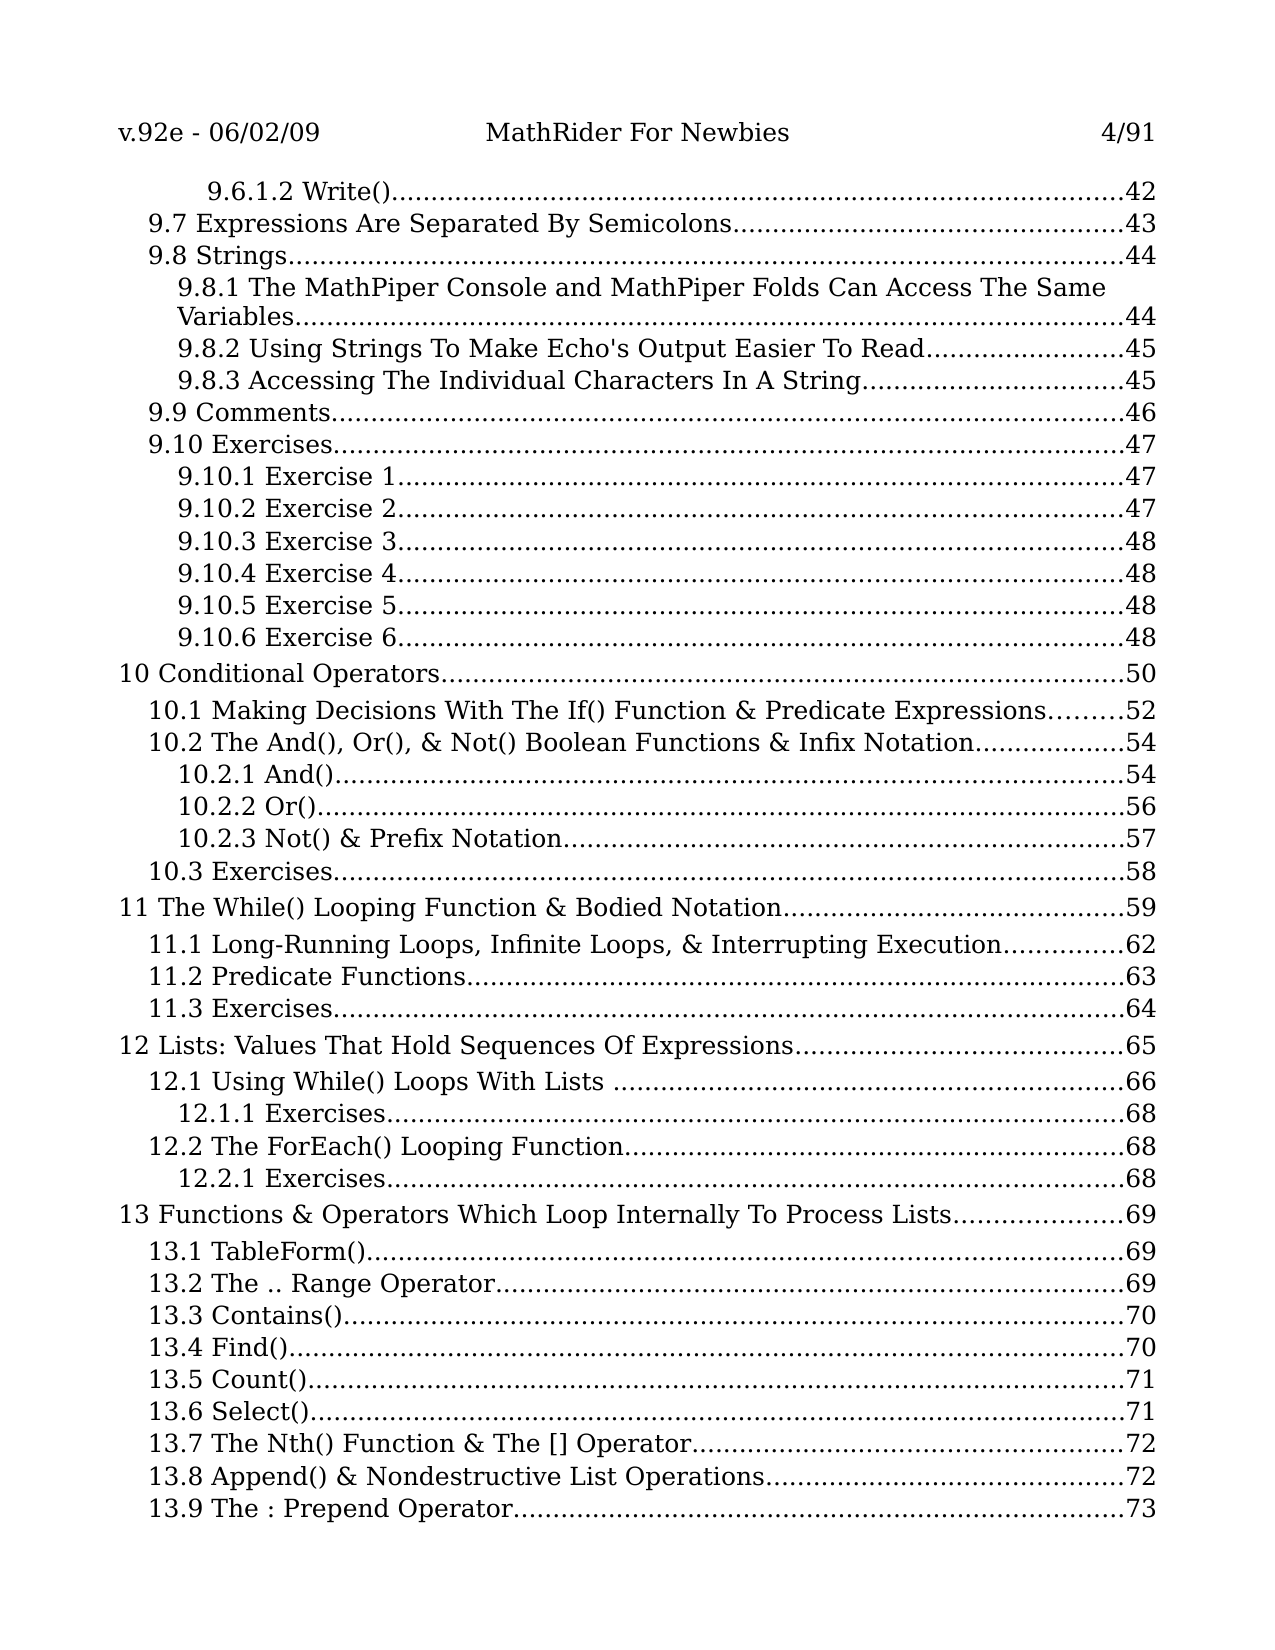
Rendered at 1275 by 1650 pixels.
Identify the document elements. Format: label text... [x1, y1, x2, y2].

text 9.8.2 Using Strings To Make Echo's Output Easier To Read 45 [177, 334, 1157, 363]
text 9.10.3 Exercise 3 48 [177, 527, 1157, 556]
text 12 Lists: Values That Hold Sequences Of Expressions 65 [118, 1031, 1157, 1060]
text 13.8 Append() & Nondestructive List Operations 72 [148, 1462, 1157, 1491]
text 9.9 Comments 46 [148, 398, 1157, 428]
text 13.3 Contains() 70 [148, 1301, 1157, 1331]
text 13.4 Find() 70 [148, 1333, 1157, 1363]
text 12.2.1 Exercises 68 [177, 1164, 1157, 1193]
text 10.2.1 And() 54 [177, 761, 1157, 790]
text 10.3 Exercises 58 [148, 857, 1157, 886]
text 9.10.1 Exercise 1 47 [177, 463, 1157, 492]
text 13.2 The .. Range Operator 69 [148, 1269, 1157, 1298]
text 9.10.4 Exercise 4 48 [177, 559, 1157, 588]
text 9.10.2 Exercise 2 47 [177, 495, 1157, 524]
text 9.7 Expressions Are Separated By Semicolons 43 [148, 209, 1157, 238]
text 11 The While() Looping Function & Bodied Notation 59 [118, 893, 1157, 923]
text 9.8 Strings 44 [148, 241, 1157, 270]
text 13 Functions & Operators Which Loop Internally To Process Lists 69 [118, 1201, 1157, 1230]
text 12.1 Using While() Loops With Lists 66 [148, 1068, 1157, 1097]
text 9.10.5 Exercise 5 48 [177, 591, 1157, 620]
text 9.10 Exercises 47 [148, 431, 1157, 460]
text 9.8.1 The MathPiper Console and MathPiper Folds Can Access The Same Variables 44 [177, 273, 1157, 331]
text 11.3 Exercises 64 [148, 994, 1157, 1023]
text 10.2 The And(), Or(), & Not() Boolean Functions & Infix Notation 54 [148, 728, 1157, 758]
text 9.8.3 Accessing The Individual Characters In A String 45 [177, 366, 1157, 396]
text 13.5 Count() 71 [148, 1366, 1157, 1395]
text 10.1 Making Decisions With The If() Function & Predicate Expressions 52 [148, 696, 1157, 726]
text 13.7 The Nth() Function & The [] Operator 72 [148, 1430, 1157, 1459]
text 11.2 Predicate Functions 63 [148, 962, 1157, 991]
text 13.6 Select() 71 [148, 1398, 1157, 1427]
text 10.2.3 Not() & Prefix Notation 57 [177, 825, 1157, 854]
text 10 Conditional Operators 50 [118, 660, 1157, 689]
text 10.2.2 Or() 56 [177, 793, 1157, 822]
text 13.9 The : Prepend Operator 73 [148, 1494, 1157, 1523]
text 9.6.1.2 Write() 42 [207, 177, 1157, 206]
text 9.10.6 Exercise 6 48 [177, 623, 1157, 652]
text 13.1 TableForm() 69 [148, 1237, 1157, 1266]
text 12.1.1 Exercises 68 [177, 1100, 1157, 1129]
text 12.2 The ForEach() Looping Function 68 [148, 1132, 1157, 1161]
text 11.1 Long-Running Loops, Infinite Loops, & Interrupting Execution 62 [148, 930, 1157, 959]
